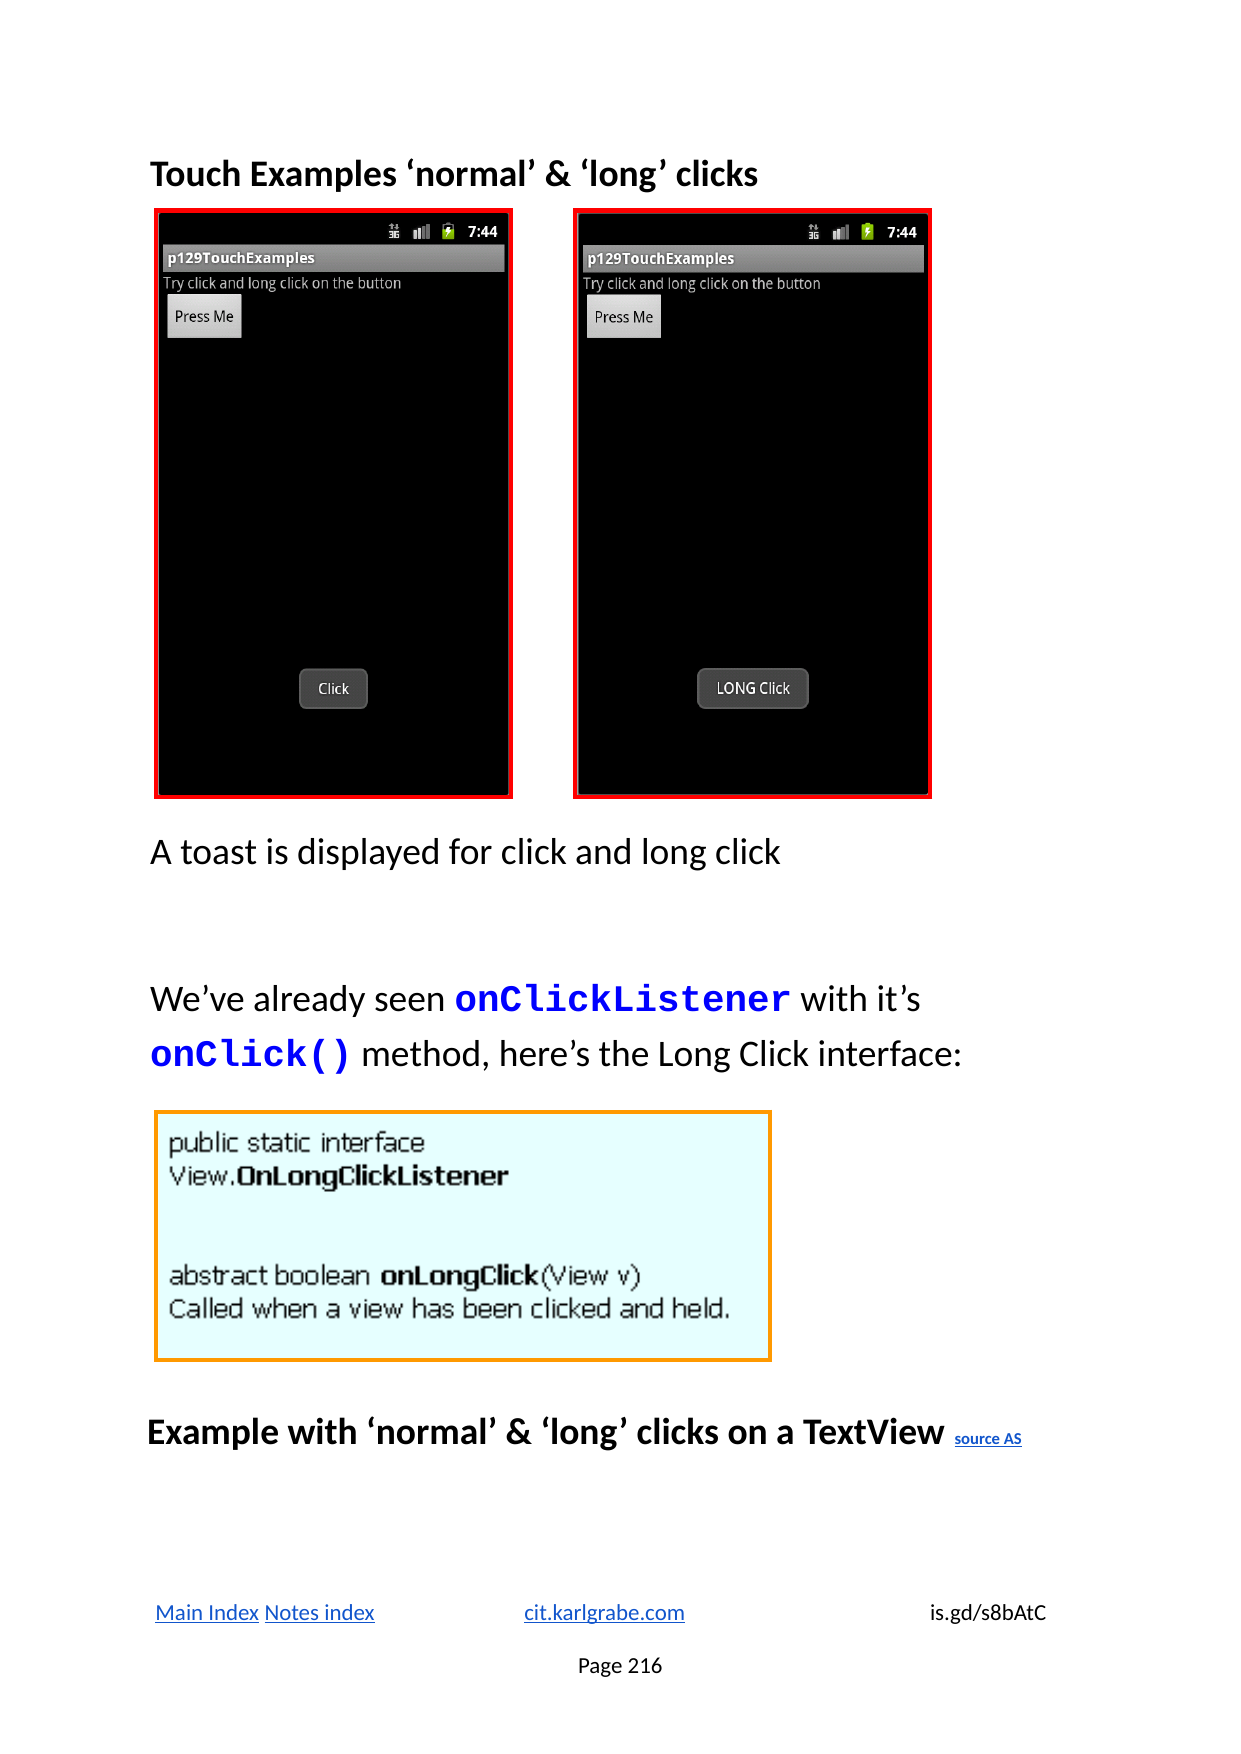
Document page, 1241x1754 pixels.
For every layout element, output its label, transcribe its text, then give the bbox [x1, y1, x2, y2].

subtitle Touch Examples ‘normal’ & ‘long’ clicks [150, 150, 1090, 196]
text A toast is displayed for click and long click [150, 828, 1090, 874]
text We’ve already seen onClickListener with it’s onClick() method, here’s the Long Click interface: [150, 975, 1090, 1077]
picture [158, 213, 509, 795]
picture [577, 213, 928, 795]
subtitle Example with ‘normal’ & ‘long’ clicks on a TextView source AS [147, 1408, 1090, 1453]
picture [158, 1114, 768, 1358]
